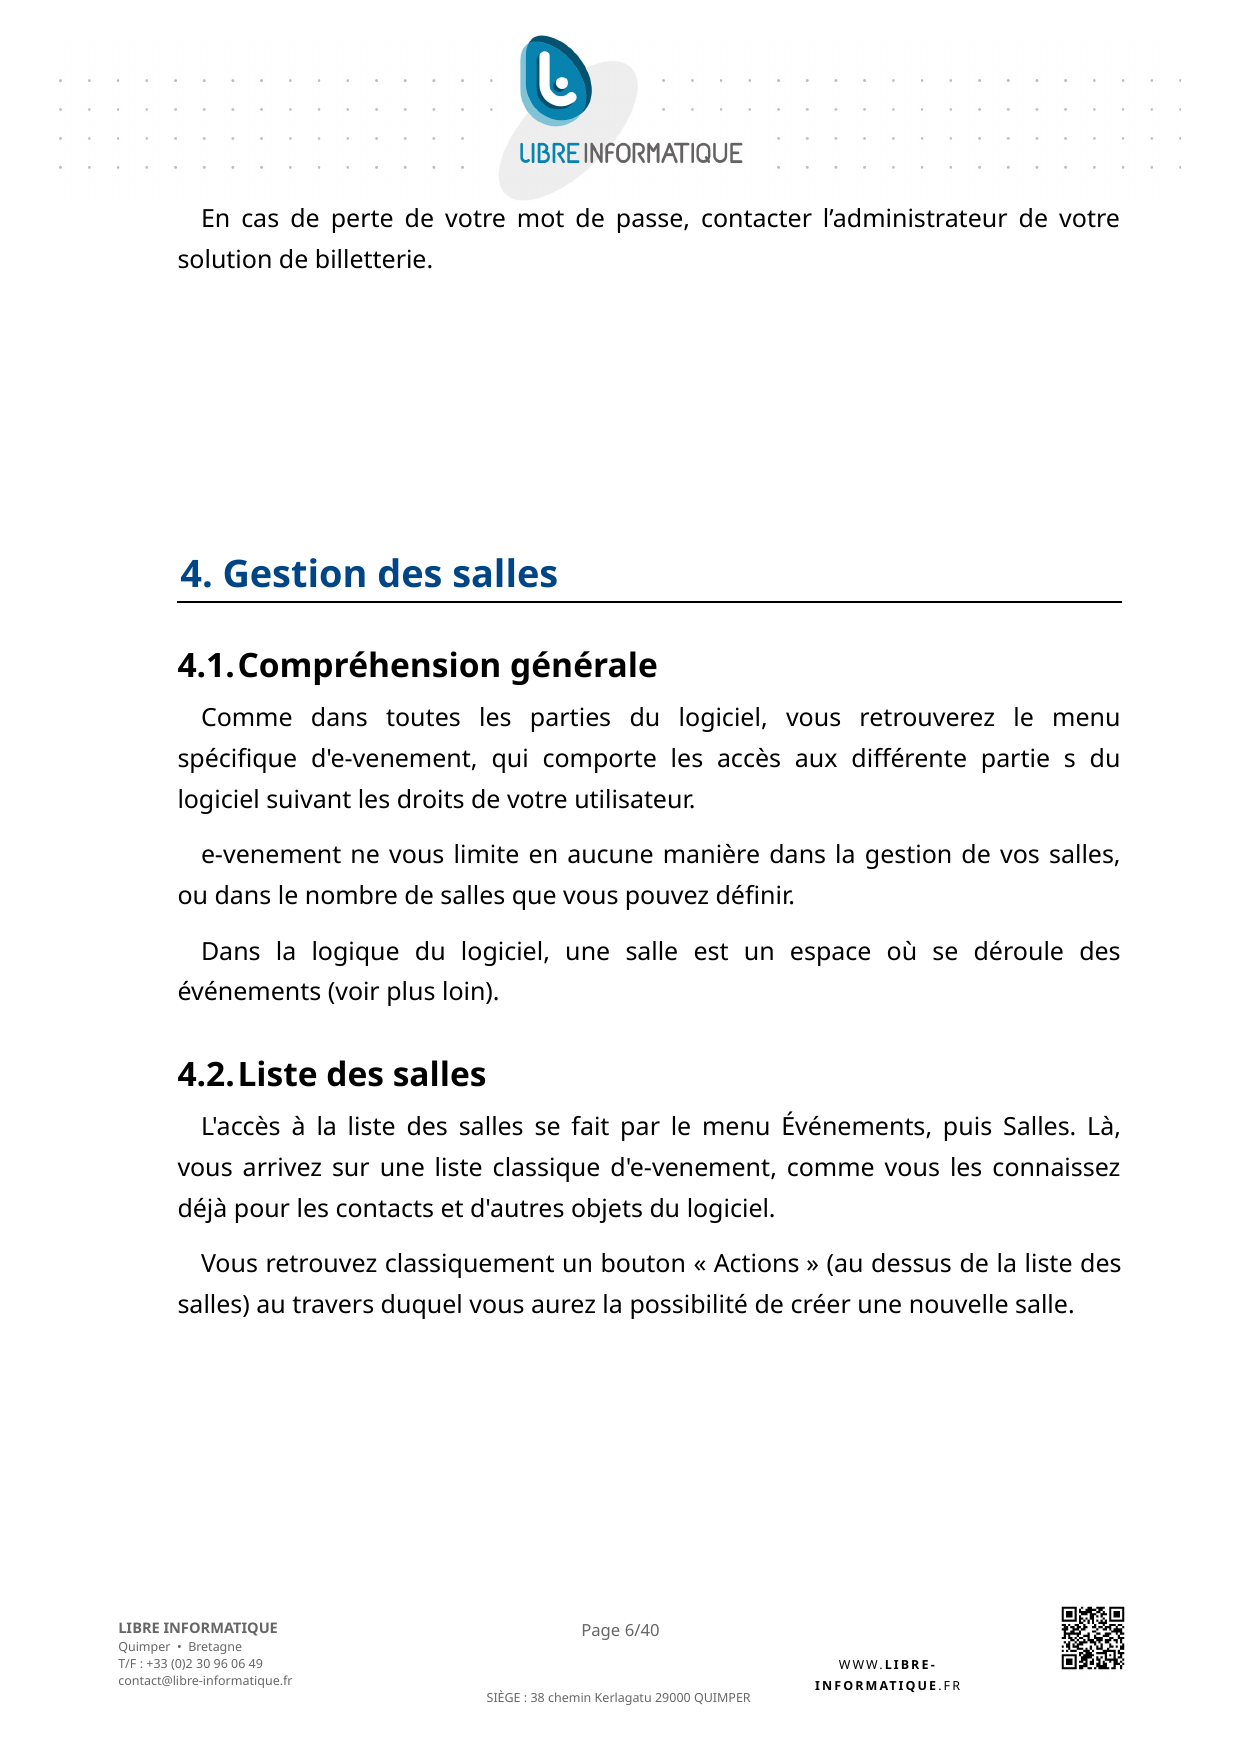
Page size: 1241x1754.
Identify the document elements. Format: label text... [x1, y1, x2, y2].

text Dans la logique du logiciel, une salle est un espace où se déroule des événements (voir plus loin). [177, 933, 1122, 1008]
text En cas de perte de votre mot de passe, contacter l’administrateur de votre solution de billetterie. [177, 201, 1122, 276]
picture [557, 78, 567, 88]
subtitle Liste des salles [177, 1050, 1122, 1096]
picture [1051, 1596, 1135, 1680]
text Comme dans toutes les parties du logiciel, vous retrouverez le menu spécifique d'e-venement, qui comporte les accès aux différente partie s du logiciel suivant les droits de votre utilisateur. [177, 700, 1122, 816]
picture [59, 35, 1182, 201]
text e-venement ne vous limite en aucune manière dans la gestion de vos salles, ou dans le nombre de salles que vous pouvez définir. [177, 837, 1122, 912]
picture [540, 52, 576, 106]
text L'accès à la liste des salles se fait par le menu Événements, puis Salles. Là, vous arrivez sur une liste classique d'e-venement, comme vous les connaissez déjà pour les contacts et d'autres objets du logiciel. [177, 1108, 1122, 1224]
subtitle Compréhension générale [177, 642, 1122, 687]
text Vous retrouvez classiquement un bouton « Actions » (au dessus de la liste des salles) au travers duquel vous aurez la possibilité de créer une nouvelle salle. [177, 1246, 1122, 1321]
subtitle Gestion des salles [177, 543, 1122, 601]
